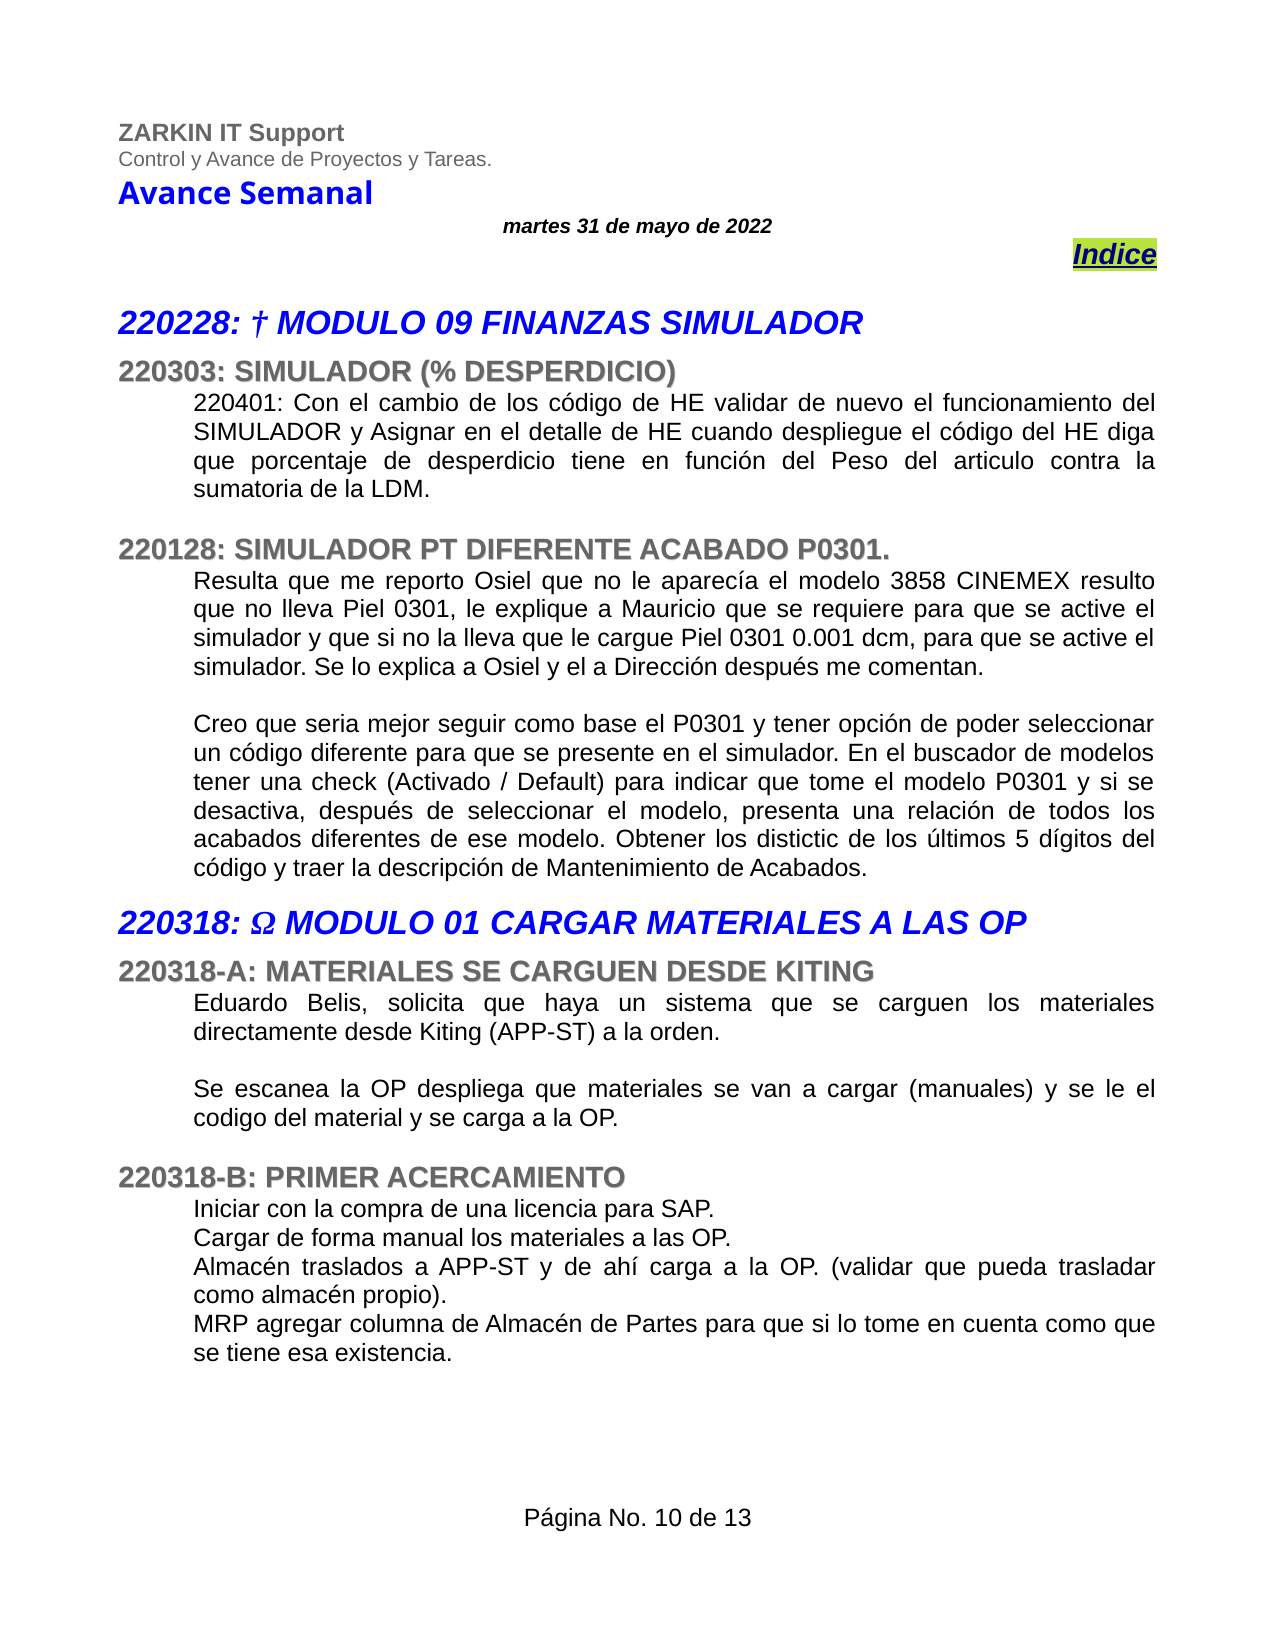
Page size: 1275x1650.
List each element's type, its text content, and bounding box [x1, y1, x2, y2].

text 220401: Con el cambio de los código de HE validar de nuevo el funcionamiento del SIMULADOR y Asignar en el detalle de HE cuando despliegue el código del HE diga que porcentaje de desperdicio tiene en función del Peso del articulo contra la sumatoria de la LDM. [193, 388, 1157, 503]
subtitle 220318: Ω modulo 01 CARGAR MATERIALES A LAS OP [118, 903, 1157, 942]
text Creo que seria mejor seguir como base el P0301 y tener opción de poder seleccionar un código diferente para que se presente en el simulador. En el buscador de modelos tener una check (Activado / Default) para indicar que tome el modelo P0301 y si se desactiva, después de seleccionar el modelo, presenta una relación de todos los acabados diferentes de ese modelo. Obtener los distictic de los últimos 5 dígitos del código y traer la descripción de Mantenimiento de Acabados. [193, 709, 1157, 882]
text MRP agregar columna de Almacén de Partes para que si lo tome en cuenta como que se tiene esa existencia. [193, 1309, 1157, 1367]
subtitle 220318-A: MATERIALES SE CARGUEN DESDE KITING [118, 954, 1157, 988]
text Resulta que me reporto Osiel que no le aparecía el modelo 3858 CINEMEX resulto que no lleva Piel 0301, le explique a Mauricio que se requiere para que se active el simulador y que si no la lleva que le cargue Piel 0301 0.001 dcm, para que se active el simulador. Se lo explica a Osiel y el a Dirección después me comentan. [193, 566, 1157, 681]
text Almacén traslados a APP-ST y de ahí carga a la OP. (validar que pueda trasladar como almacén propio). [193, 1252, 1157, 1309]
text Cargar de forma manual los materiales a las OP. [193, 1223, 1157, 1252]
subtitle 220128: SIMULADOR PT DIFERENTE ACABADO P0301. [118, 532, 1157, 566]
subtitle 220228: † MODULO 09 FINANZAS SIMULADOR [118, 303, 1157, 342]
subtitle 220318-B: PRIMER ACERCAMIENTO [118, 1160, 1157, 1194]
subtitle 220303: SIMULADOR (% DESPERDICIO) [118, 354, 1157, 388]
text Se escanea la OP despliega que materiales se van a cargar (manuales) y se le el codigo del material y se carga a la OP. [193, 1074, 1157, 1132]
text Iniciar con la compra de una licencia para SAP. [193, 1194, 1157, 1223]
text Eduardo Belis, solicita que haya un sistema que se carguen los materiales directamente desde Kiting (APP-ST) a la orden. [193, 988, 1157, 1045]
